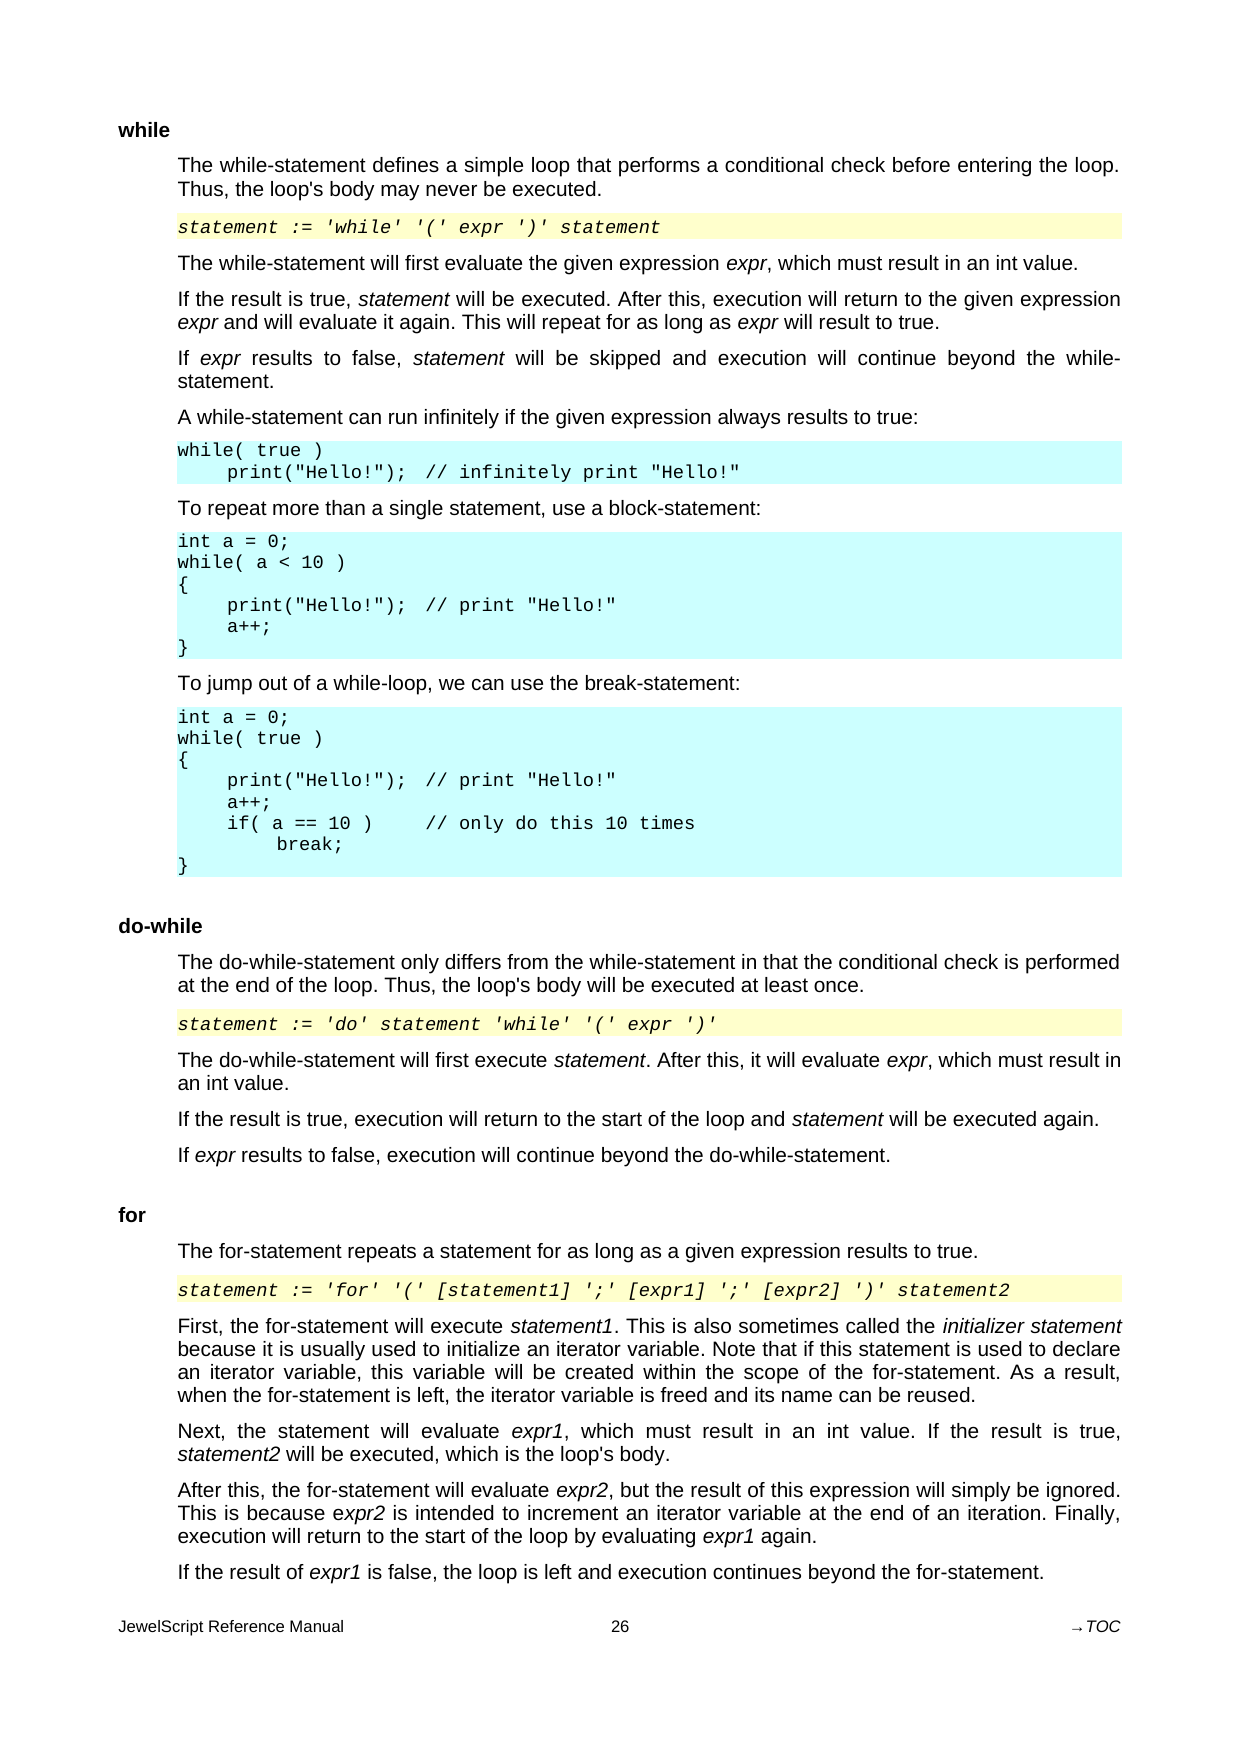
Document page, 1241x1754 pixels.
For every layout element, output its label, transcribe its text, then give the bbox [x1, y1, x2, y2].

text Next, the statement will evaluate expr1, which must result in an int value. If the result is true, statement2 will be executed, which is the loop's body. [177, 1420, 1122, 1466]
subtitle do-while [118, 915, 1122, 938]
text The do-while-statement will first execute statement. After this, it will evaluate expr, which must result in an int value. [177, 1048, 1122, 1095]
text The while-statement defines a simple loop that performs a conditional check before entering the loop. Thus, the loop's body may never be executed. [177, 154, 1122, 200]
text If the result is true, statement will be executed. After this, execution will return to the given expression expr and will evaluate it again. This will repeat for as long as expr will result to true. [177, 287, 1122, 334]
text To repeat more than a single statement, use a block-statement: [177, 496, 1122, 519]
text The for-statement repeats a statement for as long as a given expression results to true. [177, 1239, 1122, 1263]
text int a = 0; while( a < 10 ) { print("Hello!"); // print "Hello!" a++; } [177, 532, 1122, 659]
text The while-statement will first evaluate the given expression expr, which must result in an int value. [177, 252, 1122, 275]
text statement := 'for' '(' [statement1] ';' [expr1] ';' [expr2] ')' statement2 [177, 1275, 1122, 1302]
text If expr results to false, execution will continue beyond the do-while-statement. [177, 1143, 1122, 1166]
text while( true ) print("Hello!"); // infinitely print "Hello!" [177, 441, 1122, 484]
text To jump out of a while-loop, we can use the break-statement: [177, 672, 1122, 695]
text If the result is true, execution will return to the start of the loop and statement will be executed again. [177, 1107, 1122, 1131]
subtitle for [118, 1204, 1122, 1227]
text If the result of expr1 is false, the loop is left and execution continues beyond the for-statement. [177, 1561, 1122, 1584]
text int a = 0; while( true ) { print("Hello!"); // print "Hello!" a++; if( a == 10 ) // only do this 10 times break; } [177, 707, 1122, 877]
text First, the for-statement will execute statement1. This is also sometimes called the initializer statement because it is usually used to initialize an iterator variable. Note that if this statement is used to declare an iterator variable, this variable will be created within the scope of the for-statement. As a result, when the for-statement is left, the iterator variable is freed and its name can be reused. [177, 1314, 1122, 1407]
subtitle while [118, 118, 1122, 141]
text After this, the for-statement will evaluate expr2, but the result of this expression will simply be ignored. This is because expr2 is intended to increment an iterator variable at the end of an iteration. Finally, execution will return to the start of the loop by evaluating expr1 again. [177, 1479, 1122, 1548]
text The do-while-statement only differs from the while-statement in that the conditional check is performed at the end of the loop. Thus, the loop's body will be executed at least once. [177, 951, 1122, 997]
text If expr results to false, statement will be skipped and execution will continue beyond the while-statement. [177, 346, 1122, 393]
text A while-statement can run infinitely if the given expression always results to true: [177, 405, 1122, 429]
text statement := 'do' statement 'while' '(' expr ')' [177, 1009, 1122, 1036]
text statement := 'while' '(' expr ')' statement [177, 213, 1122, 239]
